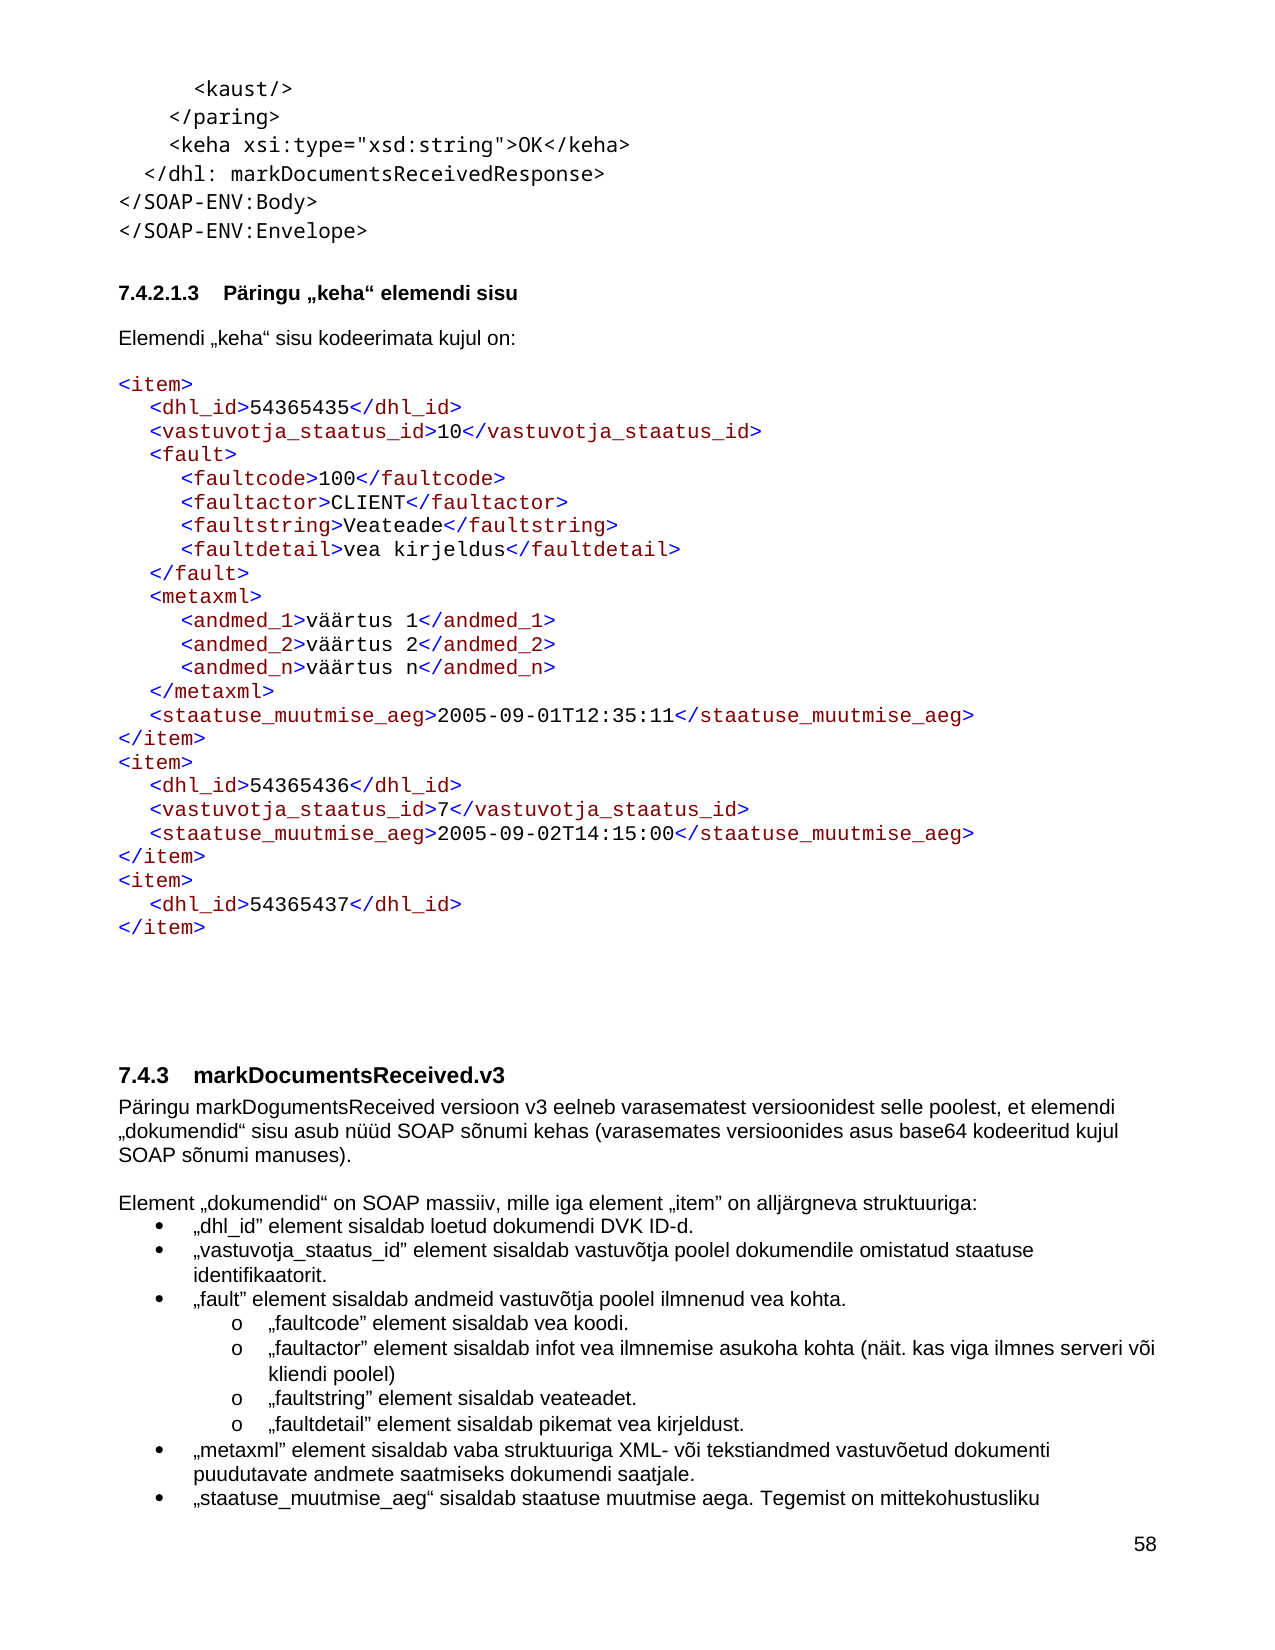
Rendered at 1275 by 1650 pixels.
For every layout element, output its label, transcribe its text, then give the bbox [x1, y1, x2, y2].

text <faultdetail>vea kirjeldus</faultdetail> [118, 539, 1157, 563]
subtitle markDocumentsReceived.v3 [118, 1062, 1157, 1088]
text <item> [118, 870, 1157, 894]
text </dhl: markDocumentsReceivedResponse> [118, 159, 1157, 187]
subtitle Päringu „keha“ elemendi sisu [118, 281, 1157, 305]
text <faultstring>Veateade</faultstring> [118, 515, 1157, 539]
list „faultcode” element sisaldab vea koodi. [231, 1310, 1157, 1336]
text <kaust/> [118, 74, 1157, 102]
text <dhl_id>54365435</dhl_id> [118, 397, 1157, 421]
text <vastuvotja_staatus_id>7</vastuvotja_staatus_id> [118, 799, 1157, 823]
text <andmed_1>väärtus 1</andmed_1> [118, 610, 1157, 634]
list „faultstring” element sisaldab veateadet. [231, 1386, 1157, 1412]
text <staatuse_muutmise_aeg>2005-09-01T12:35:11</staatuse_muutmise_aeg> [118, 704, 1157, 728]
text <faultactor>CLIENT</faultactor> [118, 492, 1157, 515]
text <keha xsi:type="xsd:string">OK</keha> [118, 131, 1157, 159]
text </metaxml> [118, 681, 1157, 704]
text <item> [118, 373, 1157, 397]
text <dhl_id>54365437</dhl_id> [118, 894, 1157, 917]
text <dhl_id>54365436</dhl_id> [118, 776, 1157, 799]
text <fault> [118, 444, 1157, 468]
text </item> [118, 728, 1157, 752]
text Element „dokumendid“ on SOAP massiiv, mille iga element „item” on alljärgneva struktuuriga: [118, 1190, 1157, 1214]
text <staatuse_muutmise_aeg>2005-09-02T14:15:00</staatuse_muutmise_aeg> [118, 823, 1157, 846]
text <vastuvotja_staatus_id>10</vastuvotja_staatus_id> [118, 421, 1157, 444]
text </fault> [118, 563, 1157, 586]
text </item> [118, 917, 1157, 941]
text Elemendi „keha“ sisu kodeerimata kujul on: [118, 326, 1157, 349]
list „fault” element sisaldab andmeid vastuvõtja poolel ilmnenud vea kohta. [156, 1286, 1157, 1310]
list „metaxml” element sisaldab vaba struktuuriga XML- või tekstiandmed vastuvõetud dokumenti puudutavate andmete saatmiseks dokumendi saatjale. [156, 1438, 1157, 1486]
list „faultactor” element sisaldab infot vea ilmnemise asukoha kohta (näit. kas viga ilmnes serveri või kliendi poolel) [231, 1336, 1157, 1386]
text <item> [118, 752, 1157, 776]
list „faultdetail” element sisaldab pikemat vea kirjeldust. [231, 1412, 1157, 1438]
text <metaxml> [118, 586, 1157, 610]
list „vastuvotja_staatus_id” element sisaldab vastuvõtja poolel dokumendile omistatud staatuse identifikaatorit. [156, 1238, 1157, 1286]
text </SOAP-ENV:Body> [118, 187, 1157, 216]
text <faultcode>100</faultcode> [118, 468, 1157, 492]
text Päringu markDogumentsReceived versioon v3 eelneb varasematest versioonidest selle poolest, et elemendi „dokumendid“ sisu asub nüüd SOAP sõnumi kehas (varasemates versioonides asus base64 kodeeritud kujul SOAP sõnumi manuses). [118, 1094, 1157, 1166]
text <andmed_n>väärtus n</andmed_n> [118, 657, 1157, 681]
text <andmed_2>väärtus 2</andmed_2> [118, 634, 1157, 657]
text </SOAP-ENV:Envelope> [118, 216, 1157, 244]
text </paring> [118, 102, 1157, 131]
text </item> [118, 846, 1157, 870]
list „staatuse_muutmise_aeg“ sisaldab staatuse muutmise aega. Tegemist on mittekohustusliku [156, 1486, 1157, 1510]
list „dhl_id” element sisaldab loetud dokumendi DVK ID-d. [156, 1214, 1157, 1238]
